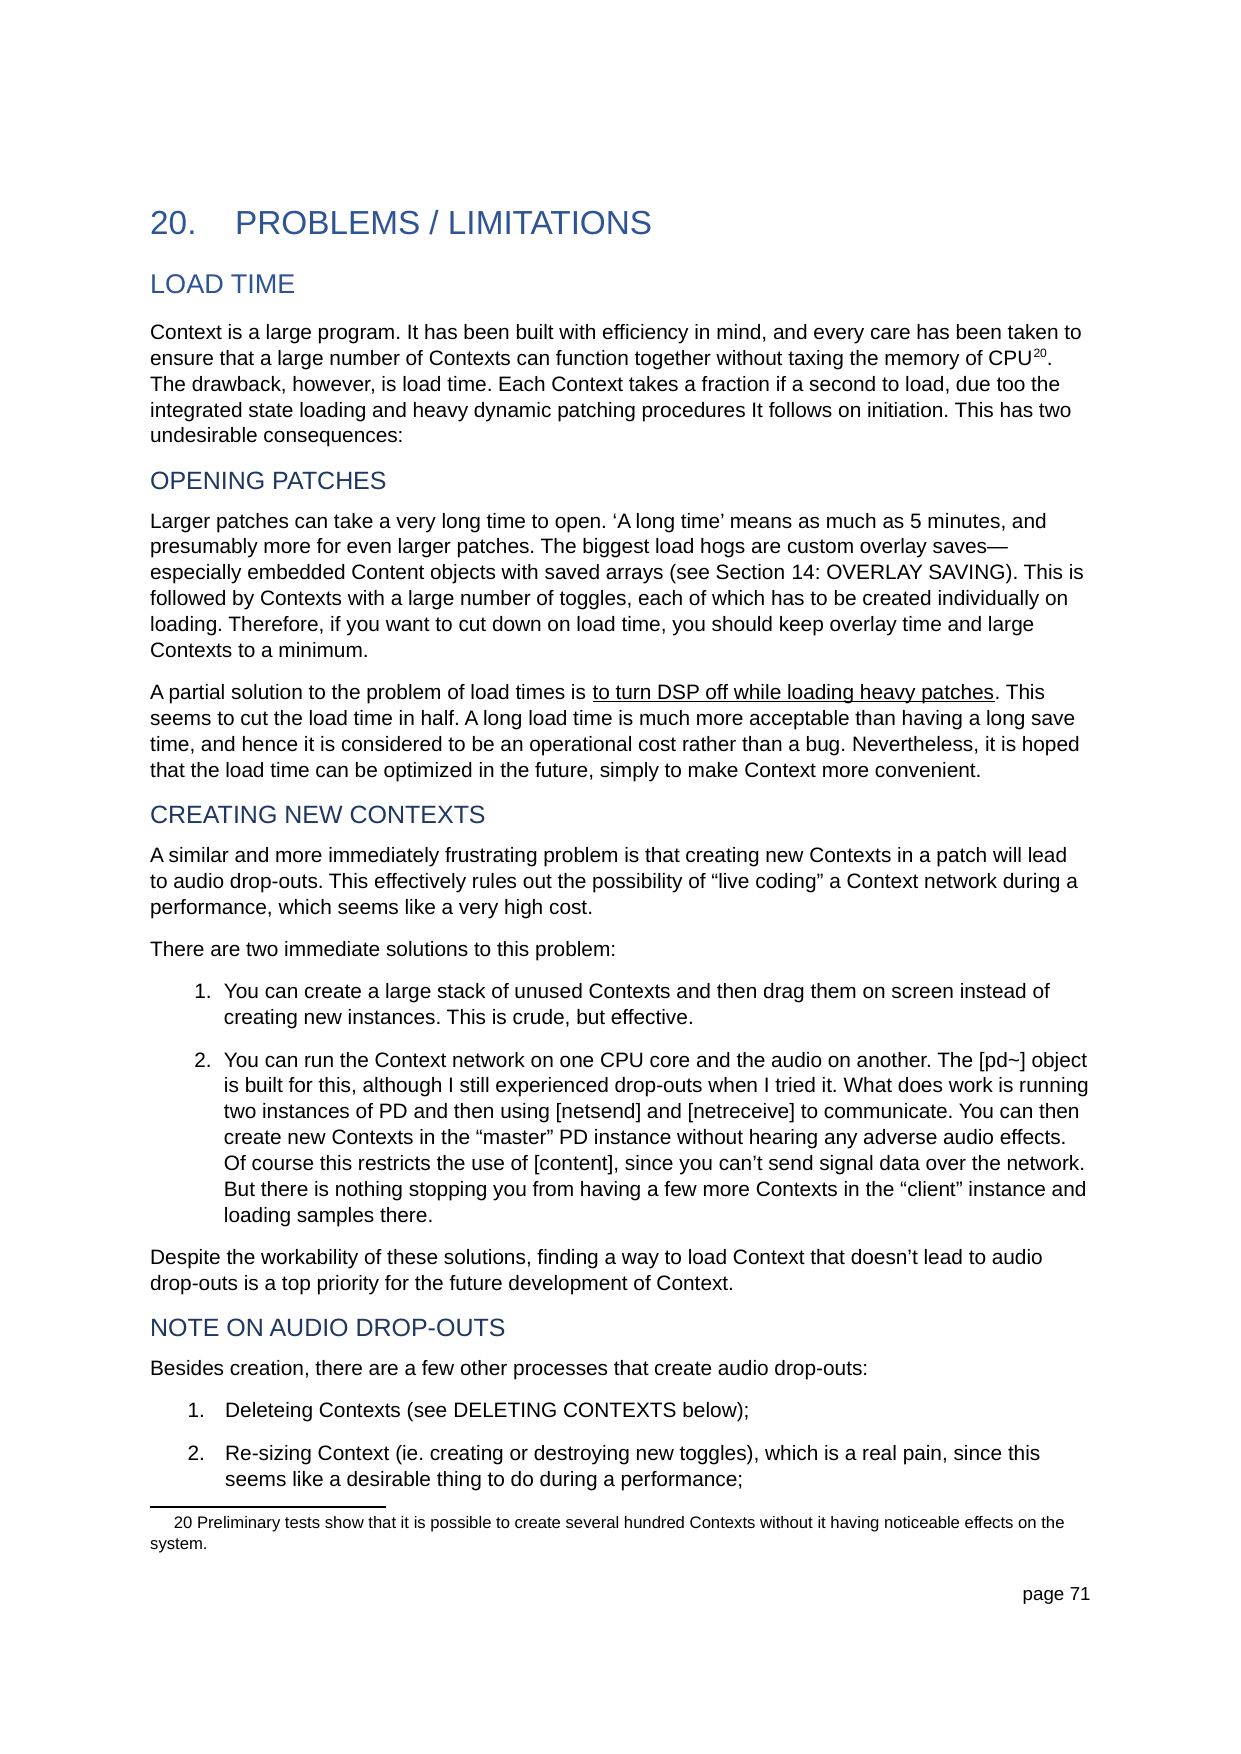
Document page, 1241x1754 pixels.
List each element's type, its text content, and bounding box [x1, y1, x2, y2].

list Re-sizing Context (ie. creating or destroying new toggles), which is a real pain, since this seems like a desirable thing to do during a performance; [187, 1441, 1090, 1491]
list You can create a large stack of unused Contexts and then drag them on screen instead of creating new instances. This is crude, but effective. [194, 979, 1090, 1029]
text There are two immediate solutions to this problem: [150, 937, 1090, 961]
subtitle OPENING PATCHES [150, 466, 1090, 494]
text Despite the workability of these solutions, finding a way to load Context that doesn’t lead to audio drop-outs is a top priority for the future development of Context. [150, 1245, 1090, 1295]
subtitle PROBLEMS / LIMITATIONS [150, 203, 1090, 242]
list You can run the Context network on one CPU core and the audio on another. The [pd~] object is built for this, although I still experienced drop-outs when I tried it. What does work is running two instances of PD and then using [netsend] and [netreceive] to communicate. You can then create new Contexts in the “master” PD instance without hearing any adverse audio effects. Of course this restricts the use of [content], since you can’t send signal data over the network. But there is nothing stopping you from having a few more Contexts in the “client” instance and loading samples there. [194, 1047, 1090, 1226]
text Preliminary tests show that it is possible to create several hundred Contexts without it having noticeable effects on the system. [150, 1513, 1090, 1553]
list Deleteing Contexts (see DELETING CONTEXTS below); [187, 1398, 1090, 1422]
text A similar and more immediately frustrating problem is that creating new Contexts in a patch will lead to audio drop-outs. This effectively rules out the possibility of “live coding” a Context network during a performance, which seems like a very high cost. [150, 843, 1090, 918]
subtitle CREATING NEW CONTEXTS [150, 800, 1090, 829]
text Besides creation, there are a few other processes that create audio drop-outs: [150, 1356, 1090, 1380]
text Larger patches can take a very long time to open. ‘A long time’ means as much as 5 minutes, and presumably more for even larger patches. The biggest load hogs are custom overlay saves—especially embedded Content objects with saved arrays (see Section 14: OVERLAY SAVING). This is followed by Contexts with a large number of toggles, each of which has to be created individually on loading. Therefore, if you want to cut down on load time, you should keep overlay time and large Contexts to a minimum. [150, 508, 1090, 662]
subtitle NOTE ON AUDIO DROP-OUTS [150, 1313, 1090, 1342]
subtitle LOAD TIME [150, 268, 1090, 300]
text A partial solution to the problem of load times is to turn DSP off while loading heavy patches. This seems to cut the load time in half. A long load time is much more acceptable than having a long save time, and hence it is considered to be an operational cost rather than a bug. Nevertheless, it is hoped that the load time can be optimized in the future, simply to make Context more convenient. [150, 680, 1090, 782]
text Context is a large program. It has been built with efficiency in mind, and every care has been taken to ensure that a large number of Contexts can function together without taxing the memory of CPU. The drawback, however, is load time. Each Context takes a fraction if a second to load, due too the integrated state loading and heavy dynamic patching procedures It follows on initiation. This has two undesirable consequences: [150, 320, 1090, 447]
